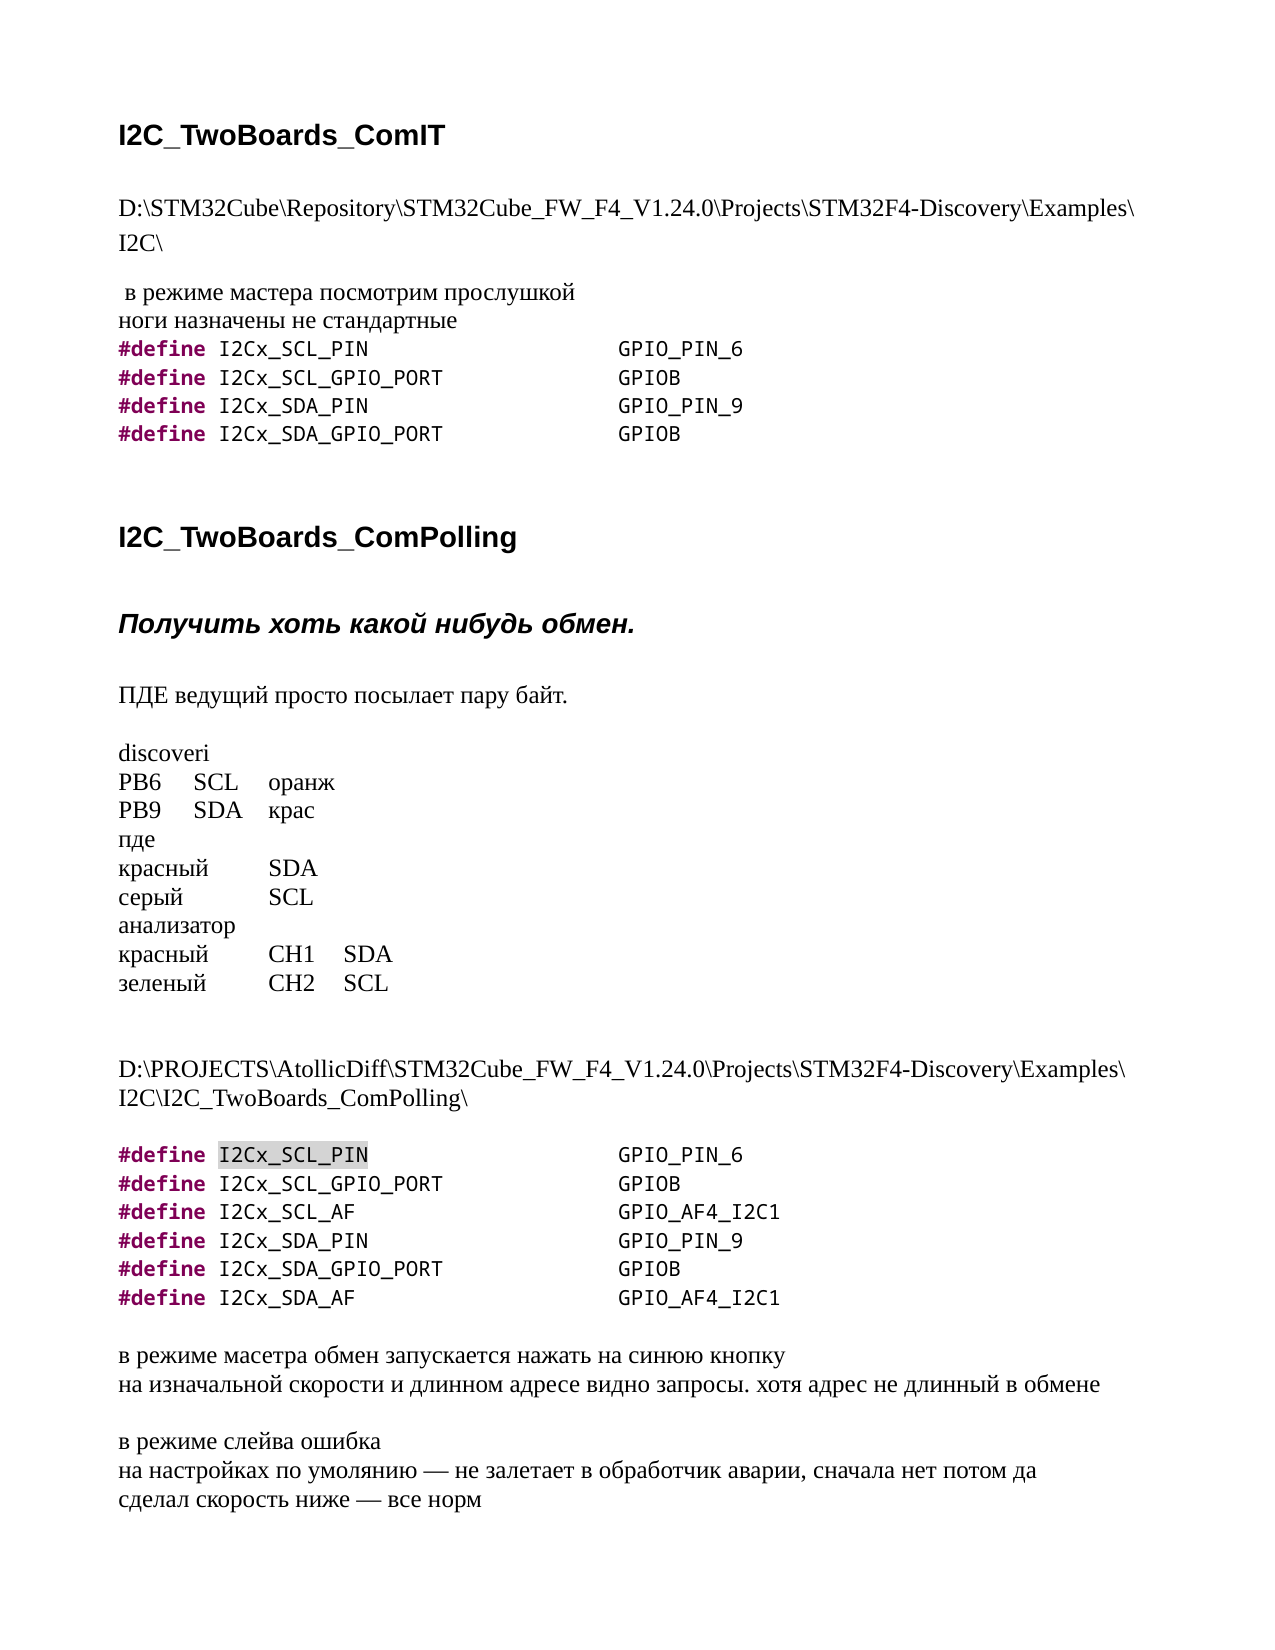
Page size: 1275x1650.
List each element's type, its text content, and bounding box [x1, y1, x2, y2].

text discoveri [118, 738, 1157, 767]
subtitle I2C_TwoBoards_ComPolling [118, 520, 1157, 554]
text #define I2Cx_SDA_AF GPIO_AF4_I2C1 [118, 1283, 1157, 1311]
text на изначальной скорости и длинном адресе видно запросы. хотя адрес не длинный в обмене [118, 1369, 1157, 1397]
text зеленый CH2 SCL [118, 968, 1157, 997]
text #define I2Cx_SDA_GPIO_PORT GPIOB [118, 419, 1157, 448]
subtitle Получить хоть какой нибудь обмен. [118, 607, 1157, 639]
text #define I2Cx_SCL_PIN GPIO_PIN_6 [118, 334, 1157, 363]
text красный CH1 SDA [118, 939, 1157, 968]
text PB9 SDA крас [118, 796, 1157, 824]
text #define I2Cx_SDA_PIN GPIO_PIN_9 [118, 391, 1157, 419]
text в режиме мастера посмотрим прослушкой [118, 277, 1157, 305]
text #define I2Cx_SCL_GPIO_PORT GPIOB [118, 363, 1157, 391]
text в режиме слейва ошибка [118, 1426, 1157, 1455]
text серый SCL [118, 882, 1157, 911]
text ноги назначены не стандартные [118, 305, 1157, 334]
text на настройках по умолянию — не залетает в обработчик аварии, сначала нет потом да [118, 1455, 1157, 1484]
text сделал скорость ниже — все норм [118, 1484, 1157, 1512]
text #define I2Cx_SDA_PIN GPIO_PIN_9 [118, 1226, 1157, 1254]
text ПДЕ ведущий просто посылает пару байт. [118, 681, 1157, 709]
text красный SDA [118, 853, 1157, 882]
text D:\STM32Cube\Repository\STM32Cube_FW_F4_V1.24.0\Projects\STM32F4-Discovery\Examples\I2C\ [118, 193, 1157, 256]
text #define I2Cx_SCL_GPIO_PORT GPIOB [118, 1169, 1157, 1197]
text PB6 SCL оранж [118, 767, 1157, 796]
text анализатор [118, 911, 1157, 939]
text #define I2Cx_SDA_GPIO_PORT GPIOB [118, 1254, 1157, 1283]
subtitle I2C_TwoBoards_ComIT [118, 118, 1157, 152]
text #define I2Cx_SCL_AF GPIO_AF4_I2C1 [118, 1197, 1157, 1226]
text в режиме масетра обмен запускается нажать на синюю кнопку [118, 1340, 1157, 1369]
text #define I2Cx_SCL_PIN GPIO_PIN_6 [118, 1141, 1157, 1169]
text пде [118, 824, 1157, 853]
text D:\PROJECTS\AtollicDiff\STM32Cube_FW_F4_V1.24.0\Projects\STM32F4-Discovery\Examples\I2C\I2C_TwoBoards_ComPolling\ [118, 1054, 1157, 1112]
